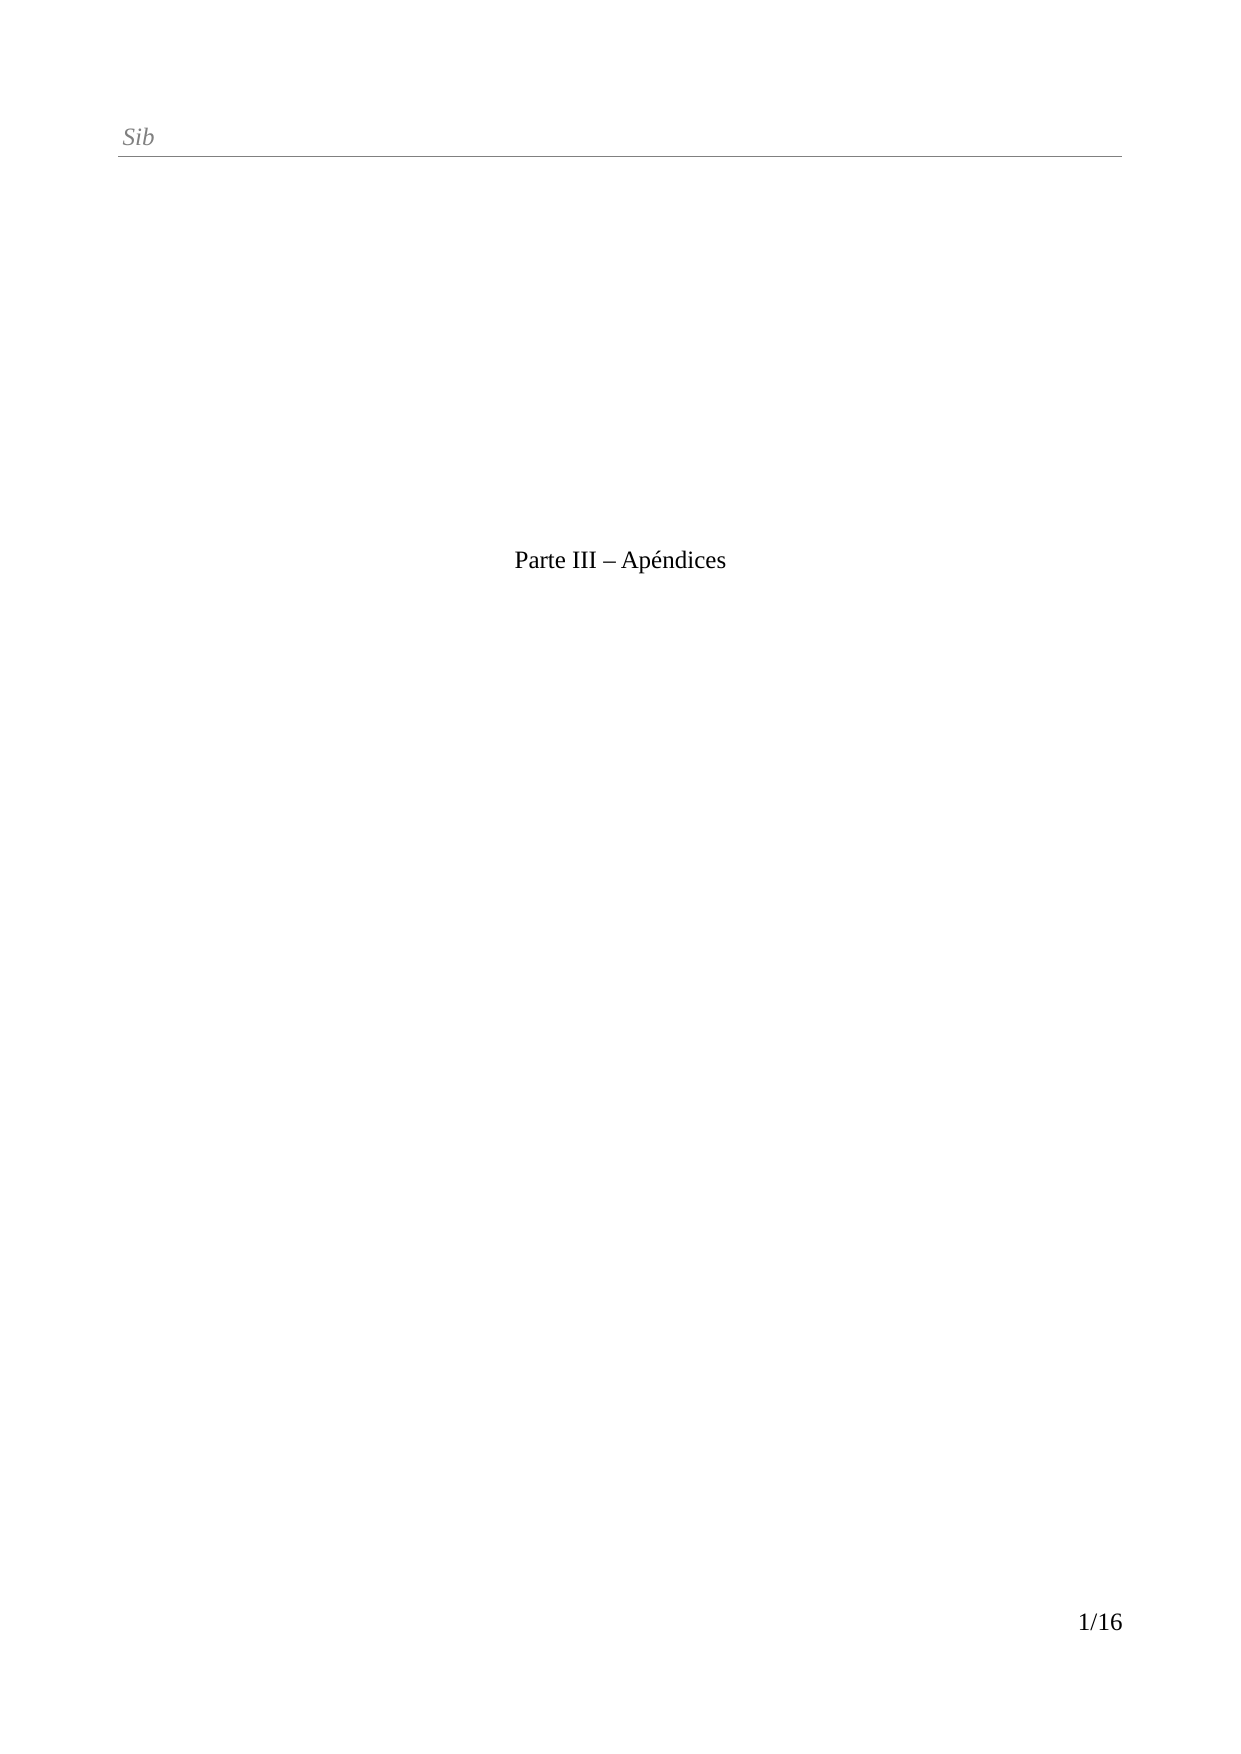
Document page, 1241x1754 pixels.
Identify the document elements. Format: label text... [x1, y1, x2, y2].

text Parte III – Apéndices [118, 545, 1122, 574]
